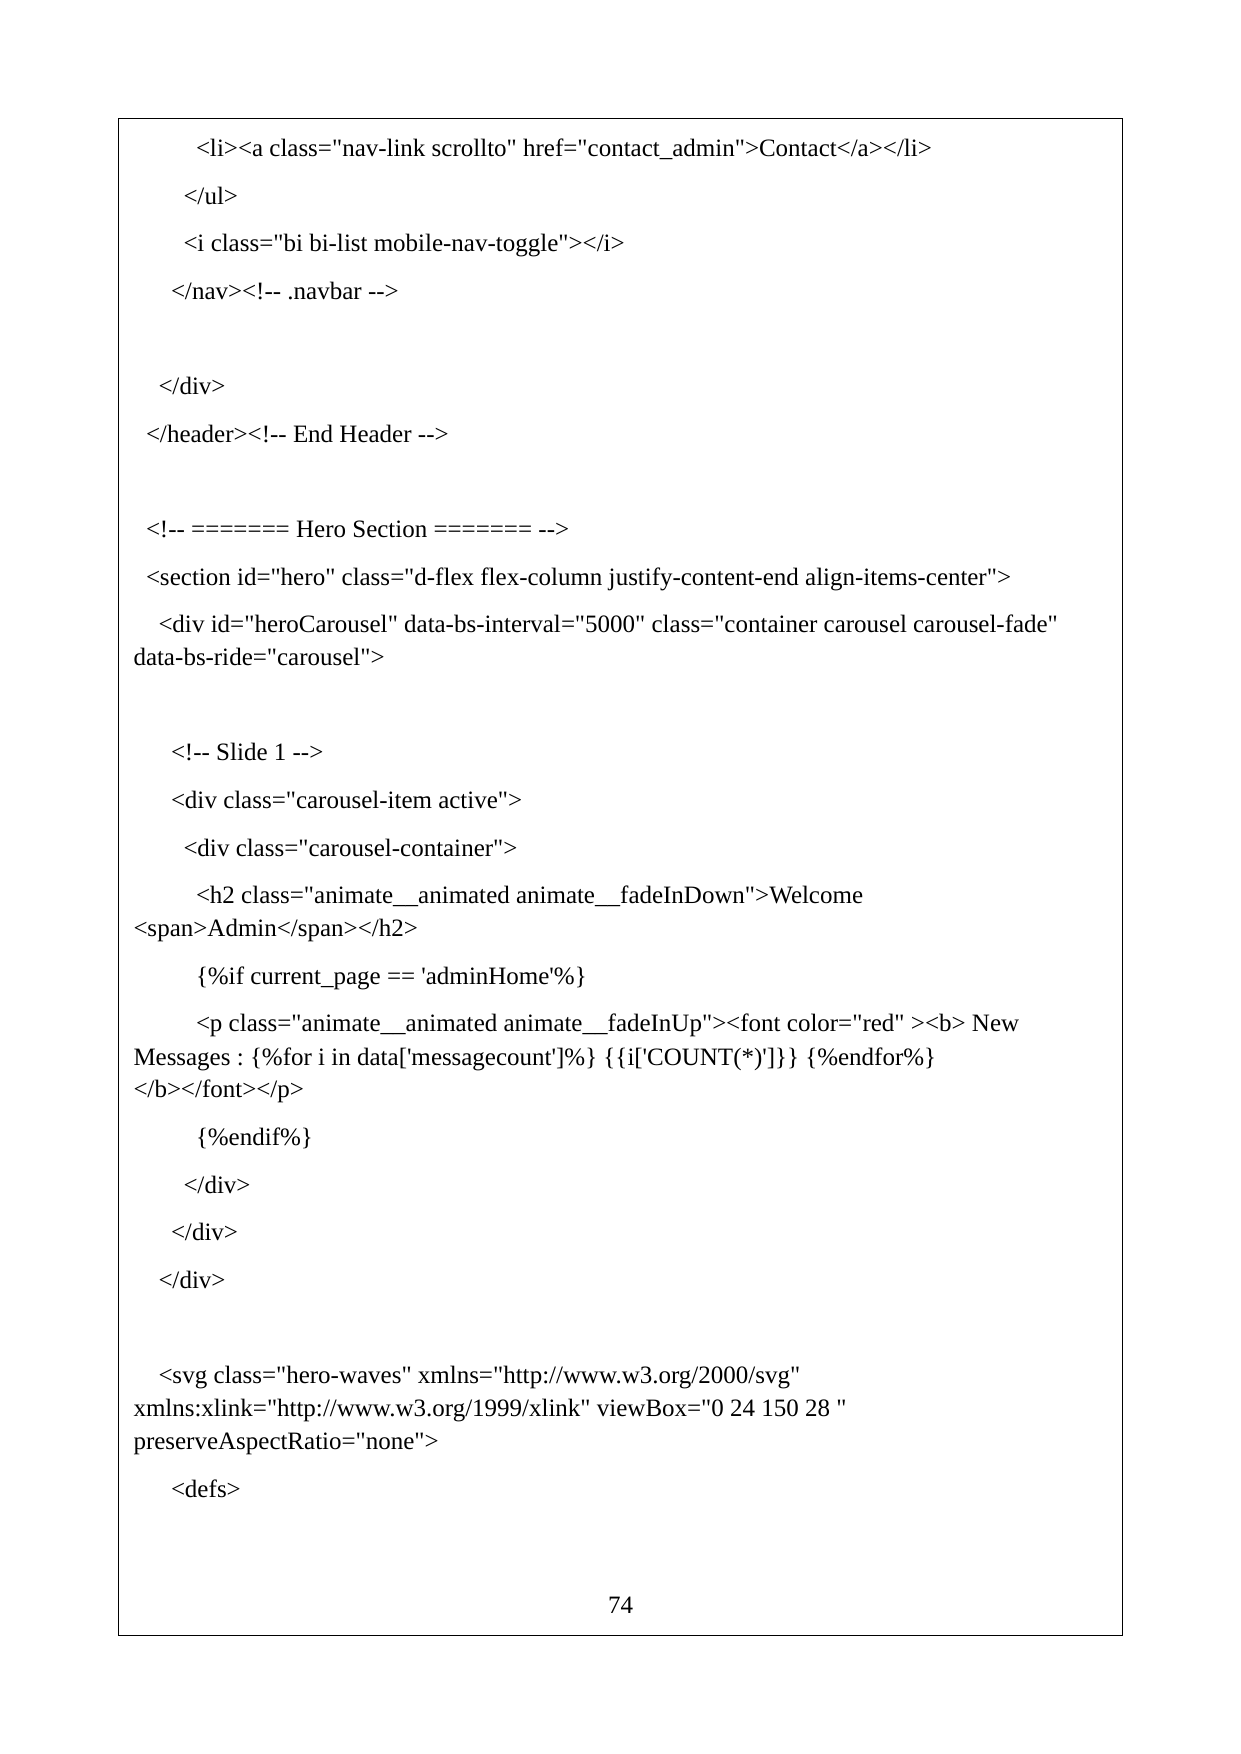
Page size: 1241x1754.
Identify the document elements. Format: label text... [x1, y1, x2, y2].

text </div> [133, 1170, 1107, 1198]
text </nav><!-- .navbar --> [133, 276, 1107, 305]
text <!-- Slide 1 --> [133, 737, 1107, 766]
text <section id="hero" class="d-flex flex-column justify-content-end align-items-center"> [133, 562, 1107, 590]
text <h2 class="animate__animated animate__fadeInDown">Welcome <span>Admin</span></h2> [133, 880, 1107, 942]
text <p class="animate__animated animate__fadeInUp"><font color="red" ><b> New Messages : {%for i in data['messagecount']%} {{i['COUNT(*)']}} {%endfor%} </b></font></p> [133, 1008, 1107, 1103]
text <!-- ======= Hero Section ======= --> [133, 514, 1107, 543]
text <div class="carousel-item active"> [133, 785, 1107, 814]
text <div class="carousel-container"> [133, 833, 1107, 861]
text <defs> [133, 1474, 1107, 1503]
text </div> [133, 1265, 1107, 1294]
text </div> [133, 371, 1107, 400]
text <svg class="hero-waves" xmlns="http://www.w3.org/2000/svg" xmlns:xlink="http://www.w3.org/1999/xlink" viewBox="0 24 150 28 " preserveAspectRatio="none"> [133, 1360, 1107, 1455]
text {%endif%} [133, 1122, 1107, 1151]
text <div id="heroCarousel" data-bs-interval="5000" class="container carousel carousel-fade" data-bs-ride="carousel"> [133, 609, 1107, 671]
text </header><!-- End Header --> [133, 419, 1107, 448]
text <li><a class="nav-link scrollto" href="contact_admin">Contact</a></li> [133, 133, 1107, 162]
text {%if current_page == 'adminHome'%} [133, 961, 1107, 990]
text </ul> [133, 181, 1107, 209]
text </div> [133, 1217, 1107, 1246]
text <i class="bi bi-list mobile-nav-toggle"></i> [133, 228, 1107, 257]
